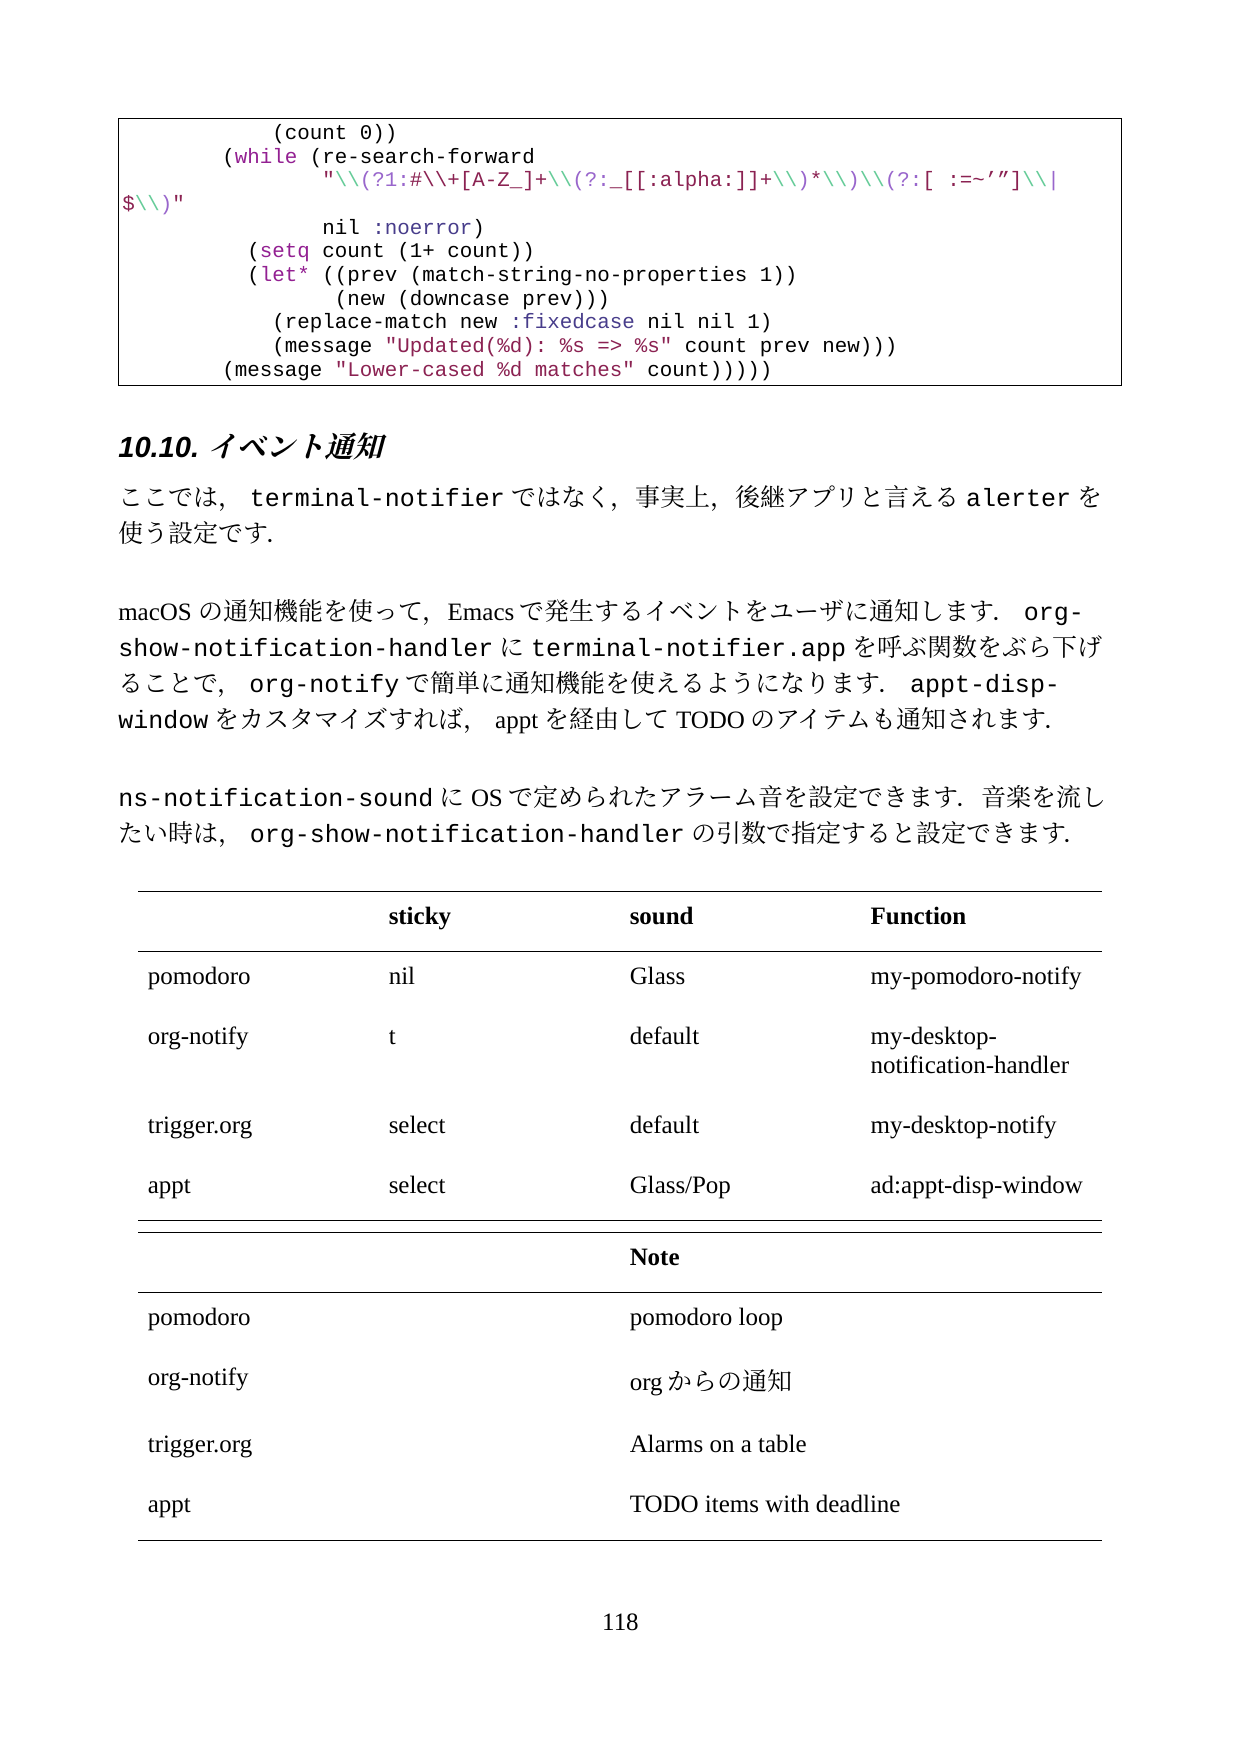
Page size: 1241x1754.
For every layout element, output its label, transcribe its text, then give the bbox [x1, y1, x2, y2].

table_cell trigger.org [138, 1100, 379, 1160]
text (count 0)) [119, 119, 1121, 142]
text (new (downcase prev))) [119, 284, 1121, 307]
table_cell t [379, 1012, 620, 1100]
table_cell ad:appt-disp-window [861, 1160, 1102, 1220]
table_cell trigger.org [138, 1420, 620, 1479]
table_cell appt [138, 1480, 620, 1539]
text ここでは， terminal-notifier ではなく，事実上，後継アプリと言える alerter を使う設定です． [118, 478, 1122, 579]
table_header [138, 892, 379, 951]
table_cell org-notify [138, 1012, 379, 1100]
text (while (re-search-forward [119, 142, 1121, 165]
table_cell my-pomodoro-notify [861, 952, 1102, 1012]
table_header sound [620, 892, 861, 951]
table_cell orgからの通知 [620, 1353, 1102, 1419]
table_header Note [620, 1233, 1102, 1292]
text (let* ((prev (match-string-no-properties 1)) [119, 260, 1121, 284]
table_cell default [620, 1012, 861, 1100]
table_cell pomodoro loop [620, 1293, 1102, 1352]
table_cell Glass/Pop [620, 1160, 861, 1220]
table_cell Alarms on a table [620, 1420, 1102, 1479]
table_cell select [379, 1100, 620, 1160]
table_header [138, 1233, 620, 1292]
table_header sticky [379, 892, 620, 951]
table_cell select [379, 1160, 620, 1220]
table_cell pomodoro [138, 952, 379, 1012]
text (setq count (1+ count)) [119, 236, 1121, 260]
table_cell TODO items with deadline [620, 1480, 1102, 1539]
table_cell default [620, 1100, 861, 1160]
table_cell my-desktop-notification-handler [861, 1012, 1102, 1100]
table_cell pomodoro [138, 1293, 620, 1352]
subtitle イベント通知 [118, 423, 1122, 465]
table_cell nil [379, 952, 620, 1012]
text nil :noerror) [119, 213, 1121, 236]
table_cell Glass [620, 952, 861, 1012]
text macOS の通知機能を使って，Emacsで発生するイベントをユーザに通知します． org-show-notification-handler に terminal-notifier.app を呼ぶ関数をぶら下げることで， org-notify で簡単に通知機能を使えるようになります． appt-disp-window をカスタマイズすれば， appt を経由して TODOのアイテムも通知されます． [118, 591, 1122, 765]
text (message "Updated(%d): %s => %s" count prev new))) [119, 331, 1121, 354]
table_cell appt [138, 1160, 379, 1220]
table_cell my-desktop-notify [861, 1100, 1102, 1160]
text ns-notification-sound に OSで定められたアラーム音を設定できます．音楽を流したい時は， org-show-notification-handler の引数で指定すると設定できます． [118, 778, 1122, 879]
text "\\(?1:#\\+[A-Z_]+\\(?:_[[:alpha:]]+\\)*\\)\\(?:[ :=~’”]\\|$\\)" [119, 165, 1121, 213]
table_cell org-notify [138, 1353, 620, 1419]
text (replace-match new :fixedcase nil nil 1) [119, 307, 1121, 331]
table_header Function [861, 892, 1102, 951]
text (message "Lower-cased %d matches" count))))) [119, 354, 1121, 385]
